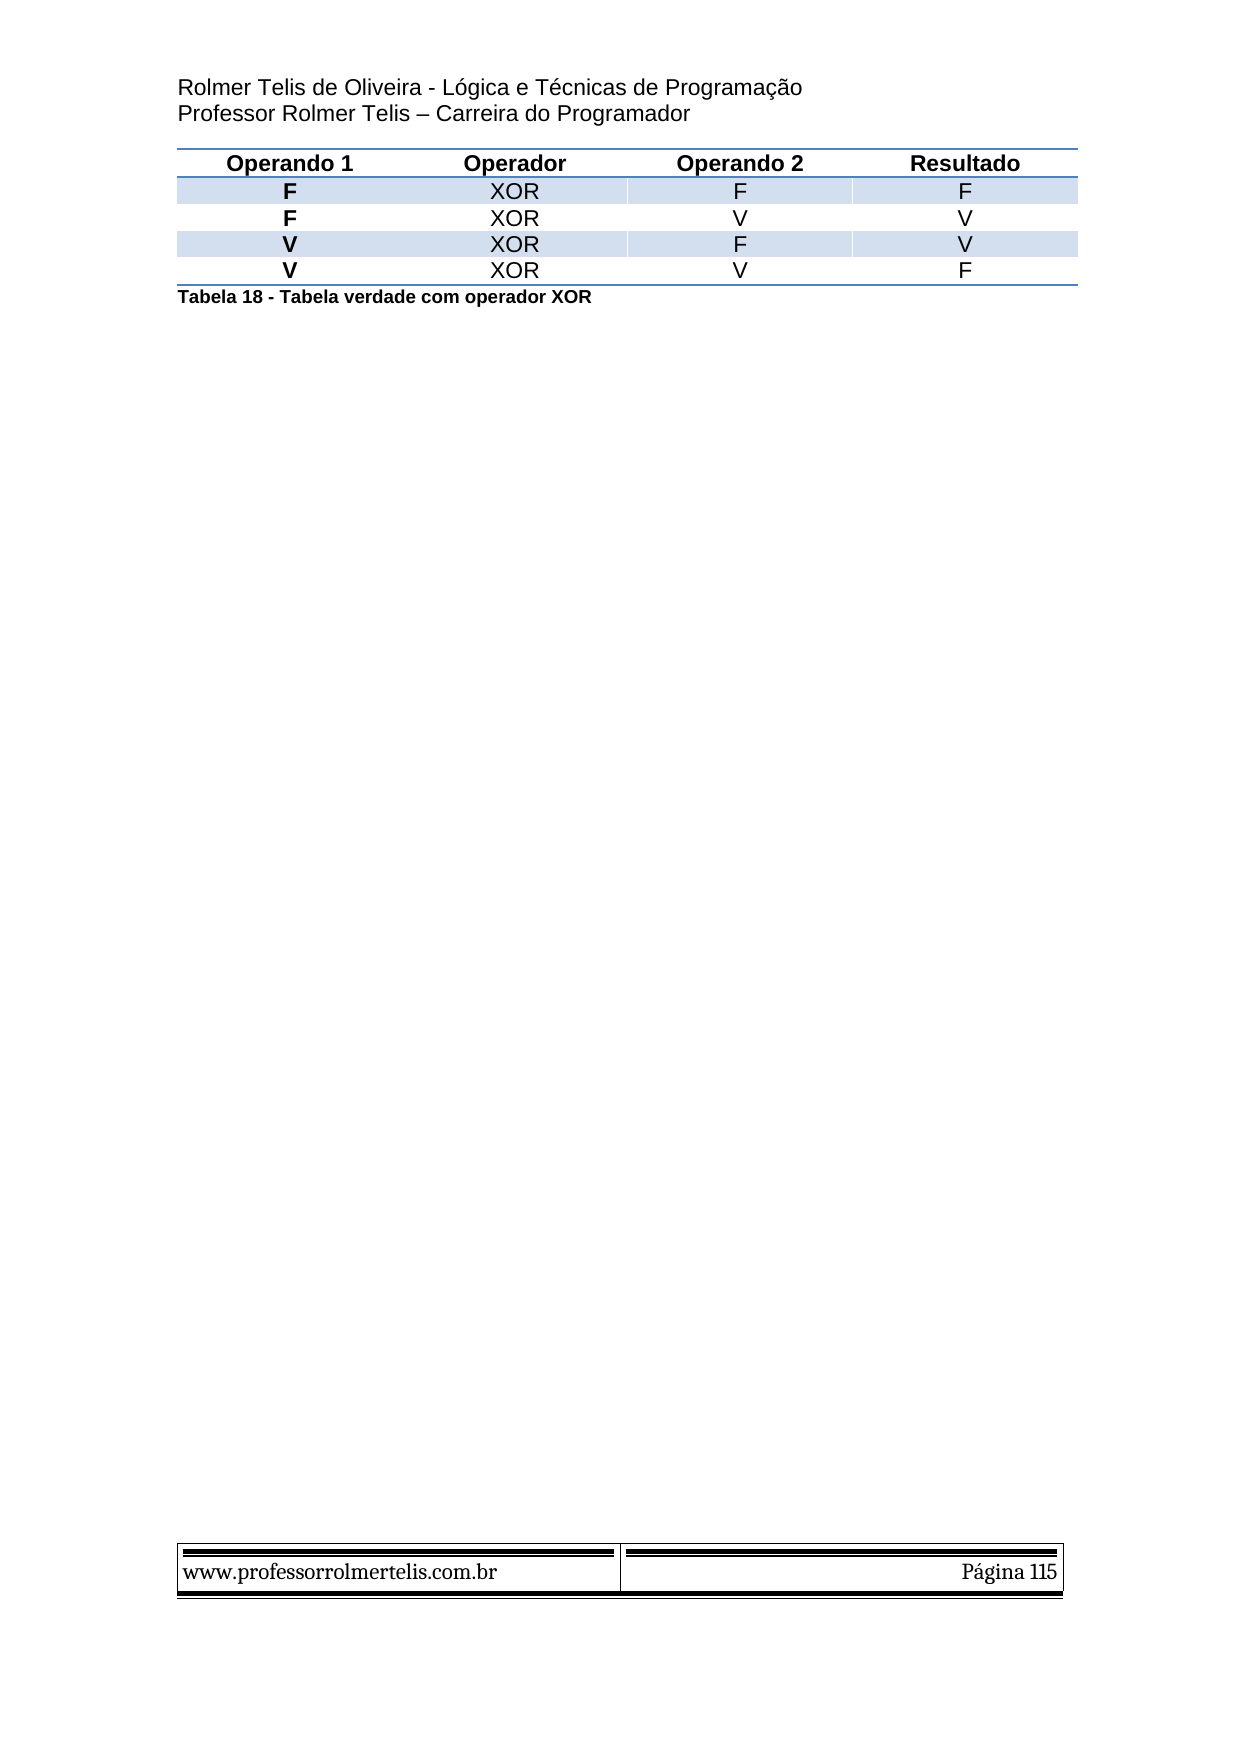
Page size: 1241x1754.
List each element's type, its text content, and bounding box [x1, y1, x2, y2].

table_cell F [177, 205, 402, 231]
table_header Operando 2 [628, 150, 852, 176]
table_cell F [853, 257, 1078, 283]
table_cell V [177, 231, 402, 257]
table_cell F [628, 231, 852, 257]
table_cell F [177, 178, 402, 204]
table_cell V [853, 205, 1078, 231]
table_cell XOR [402, 257, 627, 283]
table_cell XOR [402, 205, 627, 231]
table_cell V [628, 257, 852, 283]
table_cell F [628, 178, 852, 204]
table_cell XOR [402, 231, 627, 257]
table_cell XOR [402, 178, 627, 204]
table_header Resultado [853, 150, 1078, 176]
text Tabela 18 - Tabela verdade com operador XOR [177, 286, 1063, 307]
table_header Operando 1 [177, 150, 402, 176]
table_header Operador [402, 150, 627, 176]
table_cell F [853, 178, 1078, 204]
table_cell V [628, 205, 852, 231]
table_cell V [853, 231, 1078, 257]
table_cell V [177, 257, 402, 283]
